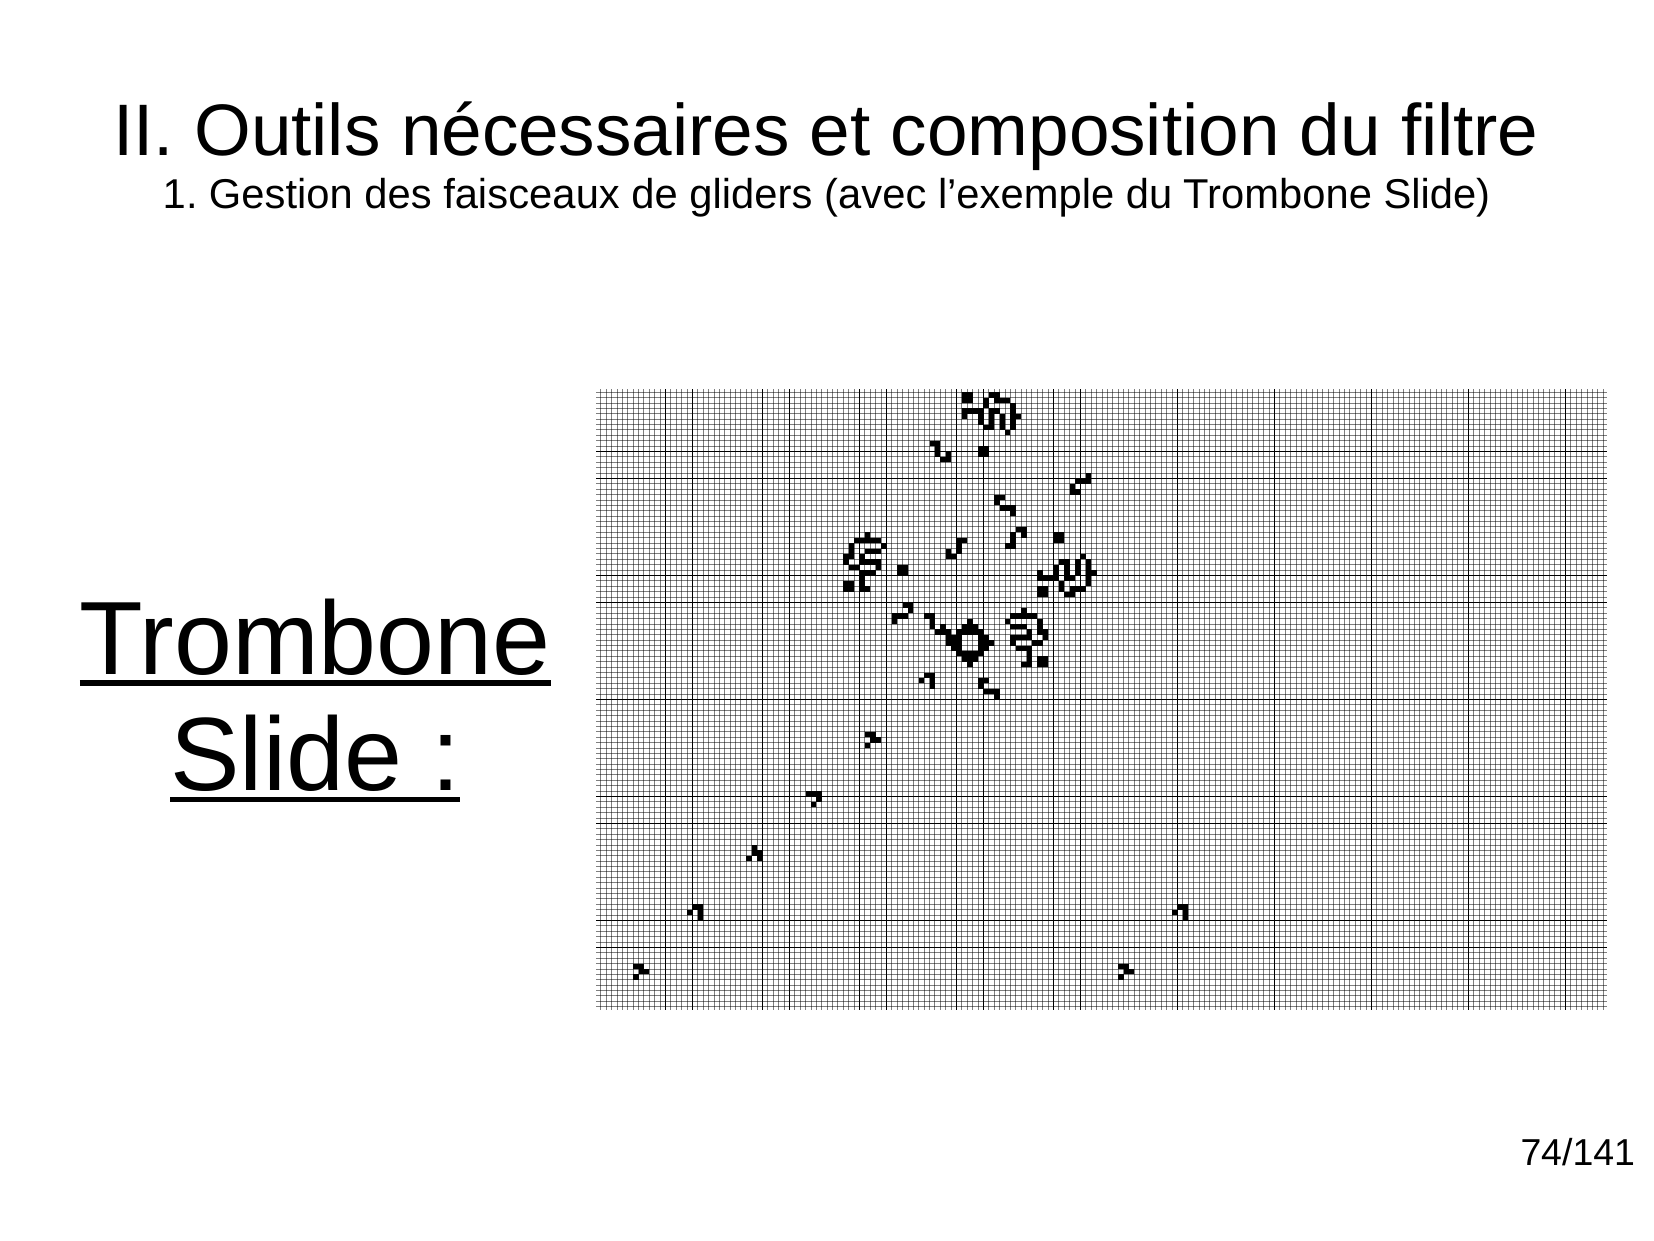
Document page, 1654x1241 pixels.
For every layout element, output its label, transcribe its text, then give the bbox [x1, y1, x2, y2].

text_box <number>/141 [1505, 1124, 1654, 1182]
picture [596, 389, 1607, 1010]
title II. Outils nécessaires et composition du filtre 1. Gestion des faisceaux de gliders (avec l’exemple du Trombone Slide) [82, 49, 1571, 257]
text_box Trombone Slide : [65, 572, 566, 821]
